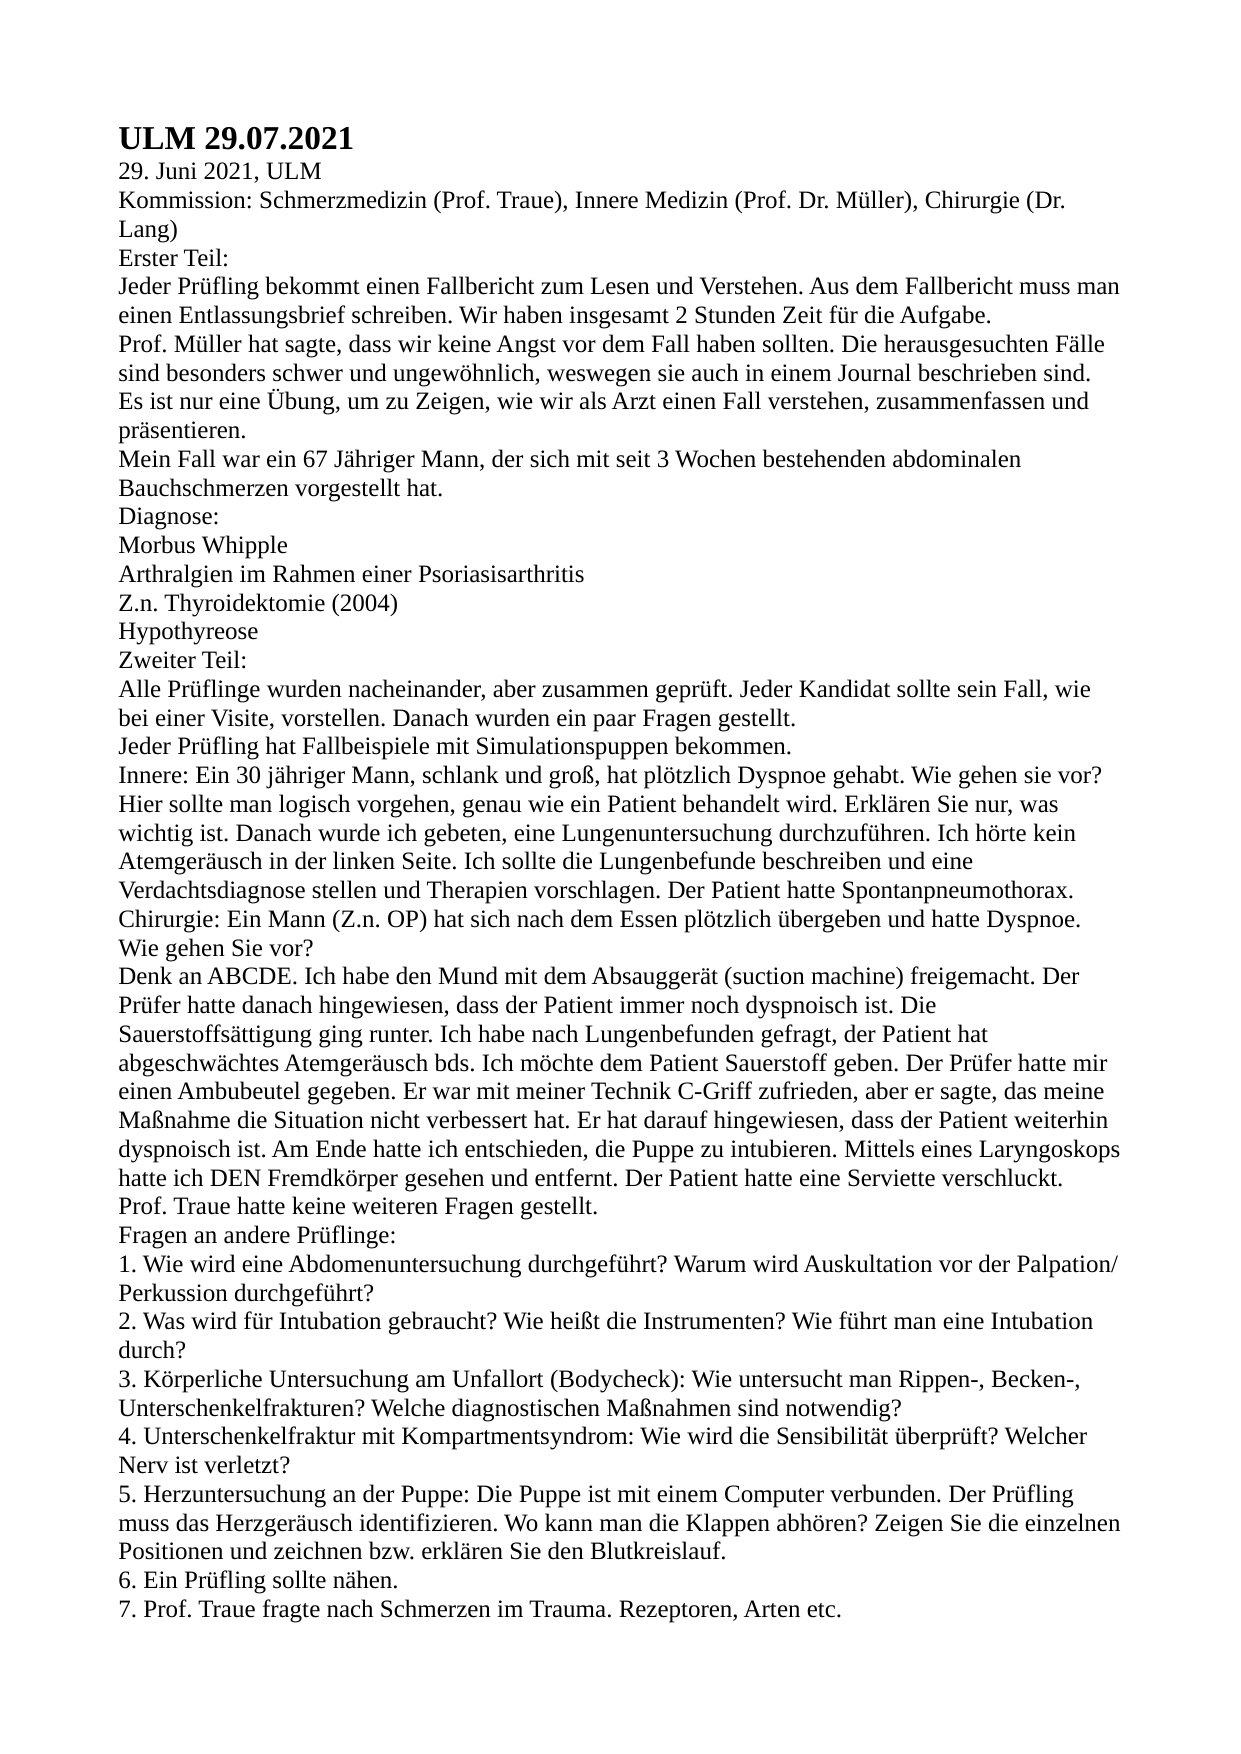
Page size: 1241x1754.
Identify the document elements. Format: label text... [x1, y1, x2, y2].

text 29. Juni 2021, ULM [118, 156, 1122, 185]
text Innere: Ein 30 jähriger Mann, schlank und groß, hat plötzlich Dyspnoe gehabt. Wie gehen sie vor? [118, 760, 1122, 789]
text sind besonders schwer und ungewöhnlich, weswegen sie auch in einem Journal beschrieben sind. [118, 358, 1122, 386]
text Denk an ABCDE. Ich habe den Mund mit dem Absauggerät (suction machine) freigemacht. Der [118, 961, 1122, 990]
text Lang) [118, 214, 1122, 243]
text Wie gehen Sie vor? [118, 933, 1122, 961]
text Erster Teil: [118, 243, 1122, 271]
text Prof. Müller hat sagte, dass wir keine Angst vor dem Fall haben sollten. Die herausgesuchten Fälle [118, 329, 1122, 358]
text Verdachtsdiagnose stellen und Therapien vorschlagen. Der Patient hatte Spontanpneumothorax. [118, 875, 1122, 904]
text Positionen und zeichnen bzw. erklären Sie den Blutkreislauf. [118, 1536, 1122, 1565]
text Sauerstoffsättigung ging runter. Ich habe nach Lungenbefunden gefragt, der Patient hat [118, 1019, 1122, 1048]
text dyspnoisch ist. Am Ende hatte ich entschieden, die Puppe zu intubieren. Mittels eines Laryngoskops [118, 1134, 1122, 1163]
text 4. Unterschenkelfraktur mit Kompartmentsyndrom: Wie wird die Sensibilität überprüft? Welcher [118, 1421, 1122, 1450]
text 2. Was wird für Intubation gebraucht? Wie heißt die Instrumenten? Wie führt man eine Intubation [118, 1306, 1122, 1335]
text bei einer Visite, vorstellen. Danach wurden ein paar Fragen gestellt. [118, 703, 1122, 731]
text Hier sollte man logisch vorgehen, genau wie ein Patient behandelt wird. Erklären Sie nur, was [118, 789, 1122, 818]
text durch? [118, 1335, 1122, 1364]
text hatte ich DEN Fremdkörper gesehen und entfernt. Der Patient hatte eine Serviette verschluckt. [118, 1163, 1122, 1191]
text 7. Prof. Traue fragte nach Schmerzen im Trauma. Rezeptoren, Arten etc. [118, 1594, 1122, 1623]
text Hypothyreose [118, 616, 1122, 645]
text präsentieren. [118, 415, 1122, 444]
text Alle Prüflinge wurden nacheinander, aber zusammen geprüft. Jeder Kandidat sollte sein Fall, wie [118, 674, 1122, 703]
text Atemgeräusch in der linken Seite. Ich sollte die Lungenbefunde beschreiben und eine [118, 846, 1122, 875]
text Prof. Traue hatte keine weiteren Fragen gestellt. [118, 1191, 1122, 1220]
text Arthralgien im Rahmen einer Psoriasisarthritis [118, 559, 1122, 588]
text Perkussion durchgeführt? [118, 1278, 1122, 1306]
text 3. Körperliche Untersuchung am Unfallort (Bodycheck): Wie untersucht man Rippen-, Becken-, [118, 1364, 1122, 1393]
text Prüfer hatte danach hingewiesen, dass der Patient immer noch dyspnoisch ist. Die [118, 990, 1122, 1019]
text Fragen an andere Prüflinge: [118, 1220, 1122, 1249]
text 1. Wie wird eine Abdomenuntersuchung durchgeführt? Warum wird Auskultation vor der Palpation/ [118, 1249, 1122, 1278]
text Jeder Prüfling hat Fallbeispiele mit Simulationspuppen bekommen. [118, 731, 1122, 760]
text abgeschwächtes Atemgeräusch bds. Ich möchte dem Patient Sauerstoff geben. Der Prüfer hatte mir [118, 1048, 1122, 1076]
text Maßnahme die Situation nicht verbessert hat. Er hat darauf hingewiesen, dass der Patient weiterhin [118, 1105, 1122, 1134]
text Mein Fall war ein 67 Jähriger Mann, der sich mit seit 3 Wochen bestehenden abdominalen [118, 444, 1122, 473]
text Bauchschmerzen vorgestellt hat. [118, 473, 1122, 501]
text wichtig ist. Danach wurde ich gebeten, eine Lungenuntersuchung durchzuführen. Ich hörte kein [118, 818, 1122, 846]
text muss das Herzgeräusch identifizieren. Wo kann man die Klappen abhören? Zeigen Sie die einzelnen [118, 1508, 1122, 1536]
text Jeder Prüfling bekommt einen Fallbericht zum Lesen und Verstehen. Aus dem Fallbericht muss man [118, 271, 1122, 300]
text Es ist nur eine Übung, um zu Zeigen, wie wir als Arzt einen Fall verstehen, zusammenfassen und [118, 386, 1122, 415]
text ULM 29.07.2021 [118, 118, 1122, 156]
text Nerv ist verletzt? [118, 1450, 1122, 1479]
text Z.n. Thyroidektomie (2004) [118, 588, 1122, 616]
text einen Ambubeutel gegeben. Er war mit meiner Technik C-Griff zufrieden, aber er sagte, das meine [118, 1076, 1122, 1105]
text 6. Ein Prüfling sollte nähen. [118, 1565, 1122, 1594]
text 5. Herzuntersuchung an der Puppe: Die Puppe ist mit einem Computer verbunden. Der Prüfling [118, 1479, 1122, 1508]
text einen Entlassungsbrief schreiben. Wir haben insgesamt 2 Stunden Zeit für die Aufgabe. [118, 300, 1122, 329]
text Unterschenkelfrakturen? Welche diagnostischen Maßnahmen sind notwendig? [118, 1393, 1122, 1421]
text Kommission: Schmerzmedizin (Prof. Traue), Innere Medizin (Prof. Dr. Müller), Chirurgie (Dr. [118, 185, 1122, 214]
text Morbus Whipple [118, 530, 1122, 559]
text Diagnose: [118, 501, 1122, 530]
text Chirurgie: Ein Mann (Z.n. OP) hat sich nach dem Essen plötzlich übergeben und hatte Dyspnoe. [118, 904, 1122, 933]
text Zweiter Teil: [118, 645, 1122, 674]
